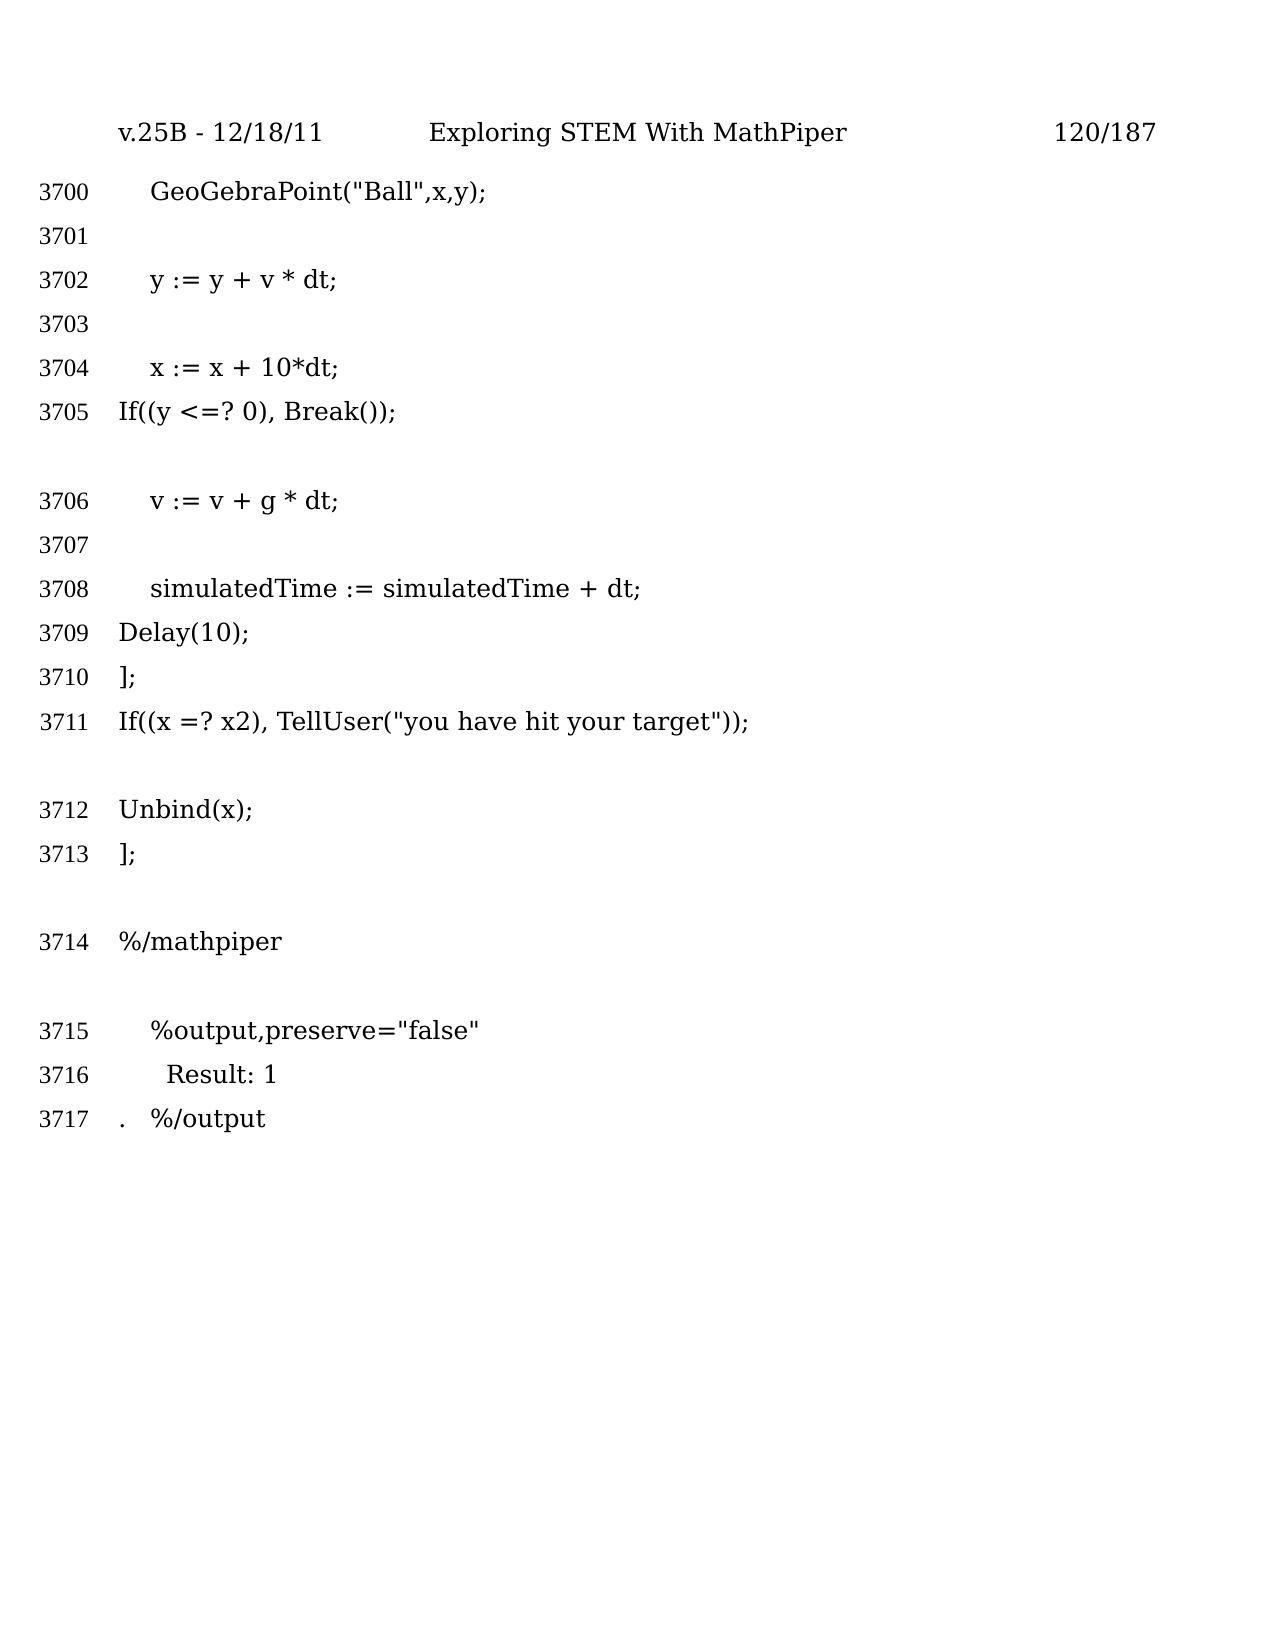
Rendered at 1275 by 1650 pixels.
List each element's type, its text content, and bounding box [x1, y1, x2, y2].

text %output,preserve="false" [118, 1016, 1157, 1045]
text If((y <=? 0), Break()); [118, 398, 1157, 427]
text . %/output [118, 1104, 1157, 1133]
text If((x =? x2), TellUser("you have hit your target")); [118, 707, 1157, 736]
text y := y + v * dt; [118, 265, 1157, 294]
text ]; [118, 663, 1157, 692]
text Unbind(x); [118, 795, 1157, 824]
text x := x + 10*dt; [118, 353, 1157, 383]
text Result: 1 [118, 1060, 1157, 1089]
text simulatedTime := simulatedTime + dt; [118, 574, 1157, 603]
text v := v + g * dt; [118, 486, 1157, 515]
text GeoGebraPoint("Ball",x,y); [118, 177, 1157, 206]
text Delay(10); [118, 618, 1157, 648]
text %/mathpiper [118, 928, 1157, 957]
text ]; [118, 839, 1157, 868]
